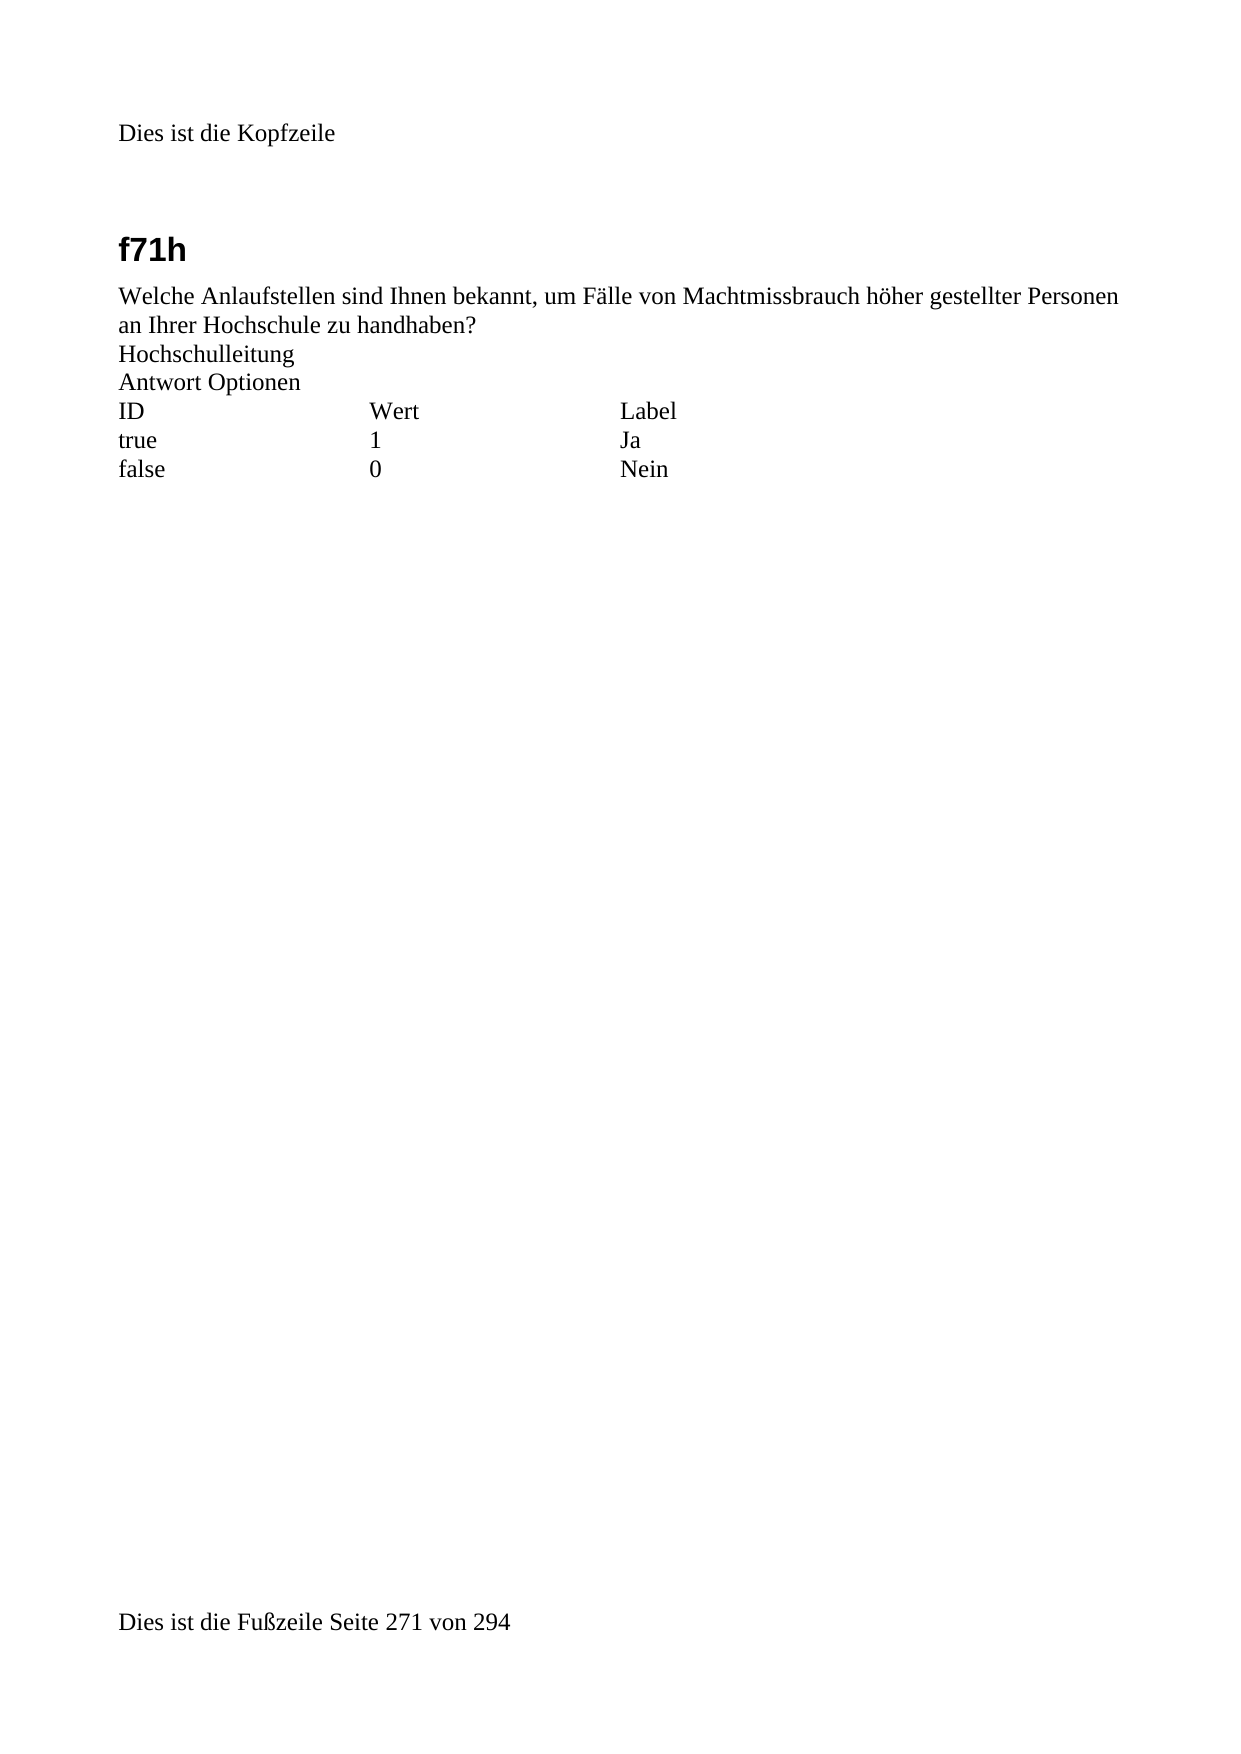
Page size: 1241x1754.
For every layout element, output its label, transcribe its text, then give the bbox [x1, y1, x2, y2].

text Antwort Optionen [118, 367, 1122, 396]
table_cell 0 [369, 454, 620, 482]
text Welche Anlaufstellen sind Ihnen bekannt, um Fälle von Machtmissbrauch höher gestellter Personen an Ihrer Hochschule zu handhaben? [118, 281, 1122, 339]
table_cell 1 [369, 425, 620, 454]
table_cell Nein [620, 454, 871, 482]
subtitle f71h [118, 230, 1122, 269]
table_cell Ja [620, 425, 871, 454]
table_header ID [118, 396, 369, 425]
table_cell true [118, 425, 369, 454]
table_cell false [118, 454, 369, 482]
table_header Wert [369, 396, 620, 425]
text Hochschulleitung [118, 339, 1122, 367]
table_header Label [620, 396, 871, 425]
